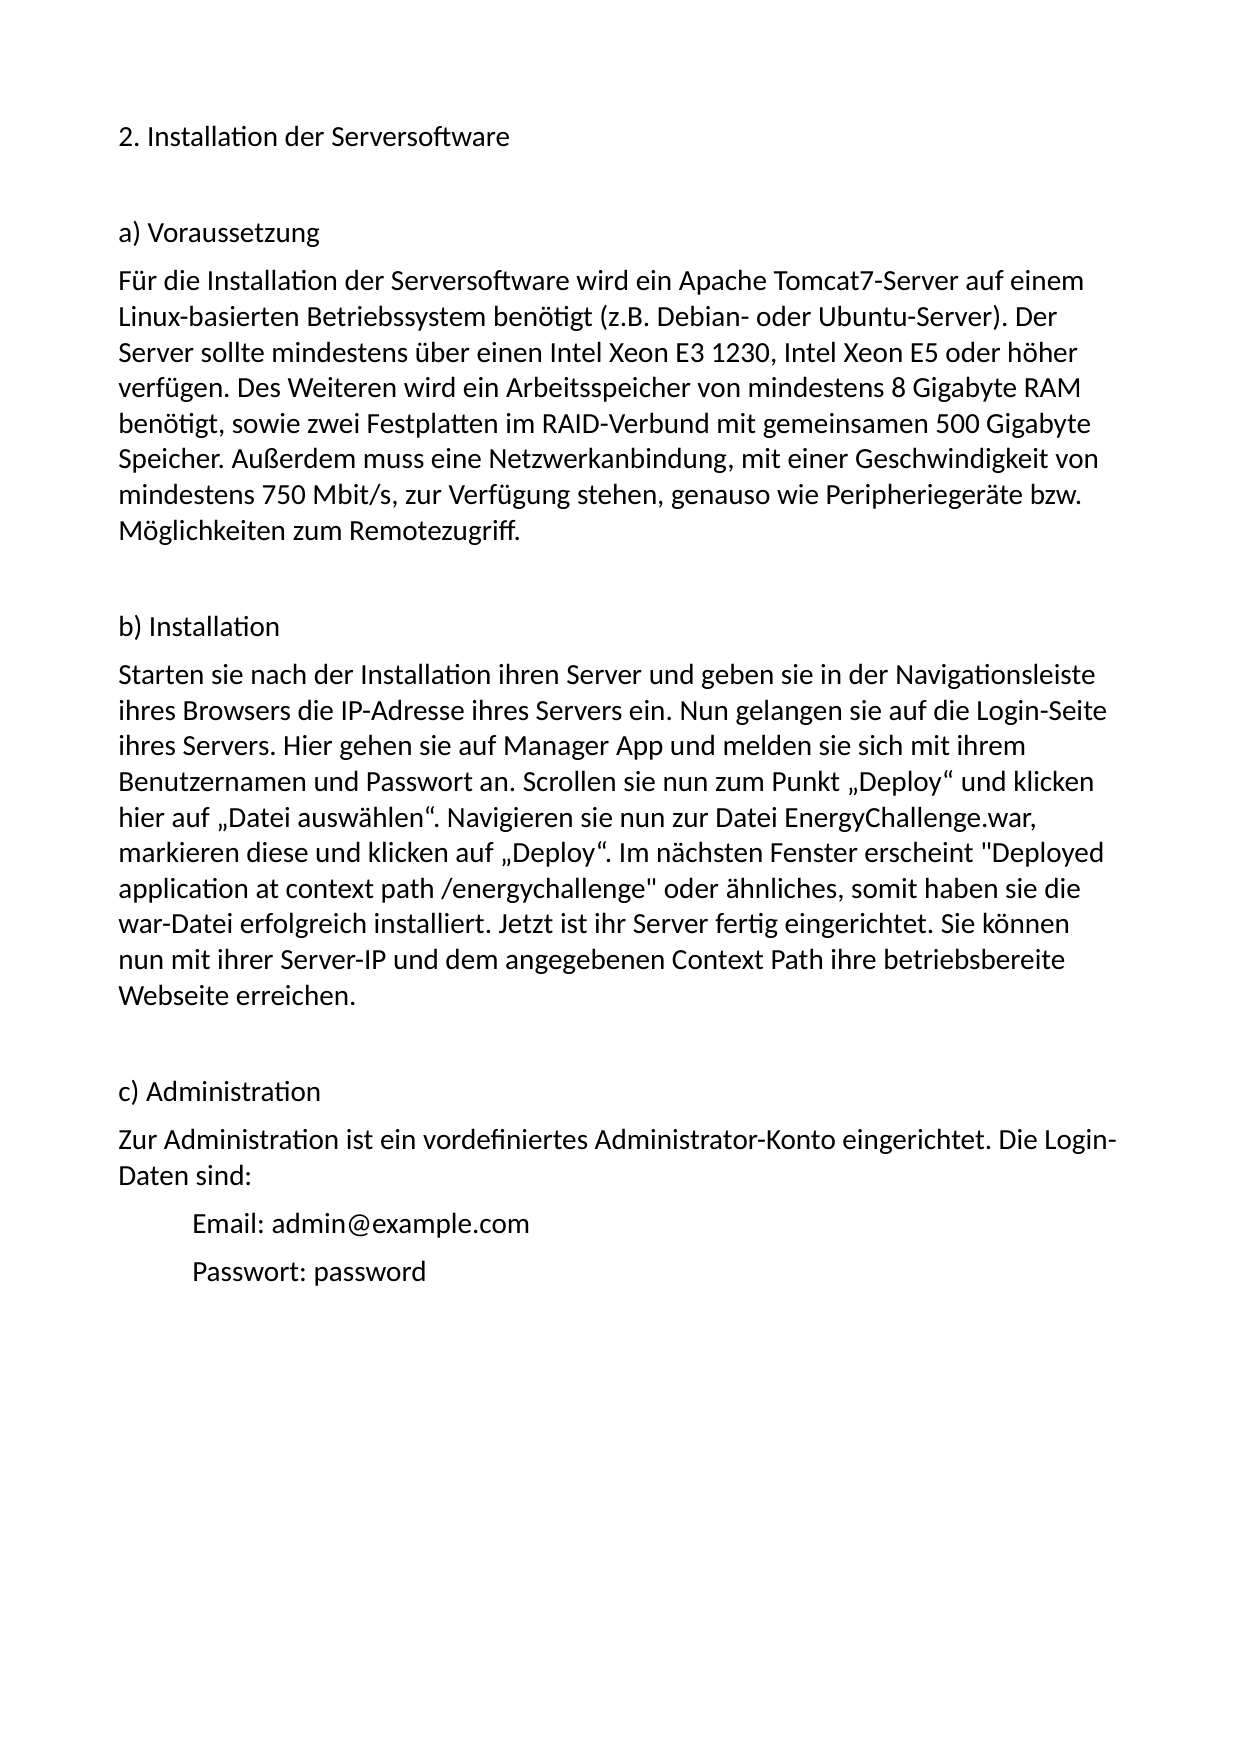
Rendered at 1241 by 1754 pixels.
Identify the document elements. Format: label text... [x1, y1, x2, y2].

text b) Installation [118, 608, 1122, 644]
text Starten sie nach der Installation ihren Server und geben sie in der Navigationsleiste ihres Browsers die IP-Adresse ihres Servers ein. Nun gelangen sie auf die Login-Seite ihres Servers. Hier gehen sie auf Manager App und melden sie sich mit ihrem Benutzernamen und Passwort an. Scrollen sie nun zum Punkt „Deploy“ und klicken hier auf „Datei auswählen“. Navigieren sie nun zur Datei EnergyChallenge.war, markieren diese und klicken auf „Deploy“. Im nächsten Fenster erscheint "Deployed application at context path /energychallenge" oder ähnliches, somit haben sie die war-Datei erfolgreich installiert. Jetzt ist ihr Server fertig eingerichtet. Sie können nun mit ihrer Server-IP und dem angegebenen Context Path ihre betriebsbereite Webseite erreichen. [118, 656, 1122, 1012]
text Passwort: password [118, 1253, 1122, 1289]
text 2. Installation der Serversoftware [118, 118, 1122, 154]
text a) Voraussetzung [118, 214, 1122, 250]
text Zur Administration ist ein vordefiniertes Administrator-Konto eingerichtet. Die Login-Daten sind: [118, 1121, 1122, 1192]
text Für die Installation der Serversoftware wird ein Apache Tomcat7-Server auf einem Linux-basierten Betriebssystem benötigt (z.B. Debian- oder Ubuntu-Server). Der Server sollte mindestens über einen Intel Xeon E3 1230, Intel Xeon E5 oder höher verfügen. Des Weiteren wird ein Arbeitsspeicher von mindestens 8 Gigabyte RAM benötigt, sowie zwei Festplatten im RAID-Verbund mit gemeinsamen 500 Gigabyte Speicher. Außerdem muss eine Netzwerkanbindung, mit einer Geschwindigkeit von mindestens 750 Mbit/s, zur Verfügung stehen, genauso wie Peripheriegeräte bzw. Möglichkeiten zum Remotezugriff. [118, 262, 1122, 547]
text c) Administration [118, 1073, 1122, 1109]
text Email: admin@example.com [118, 1205, 1122, 1241]
